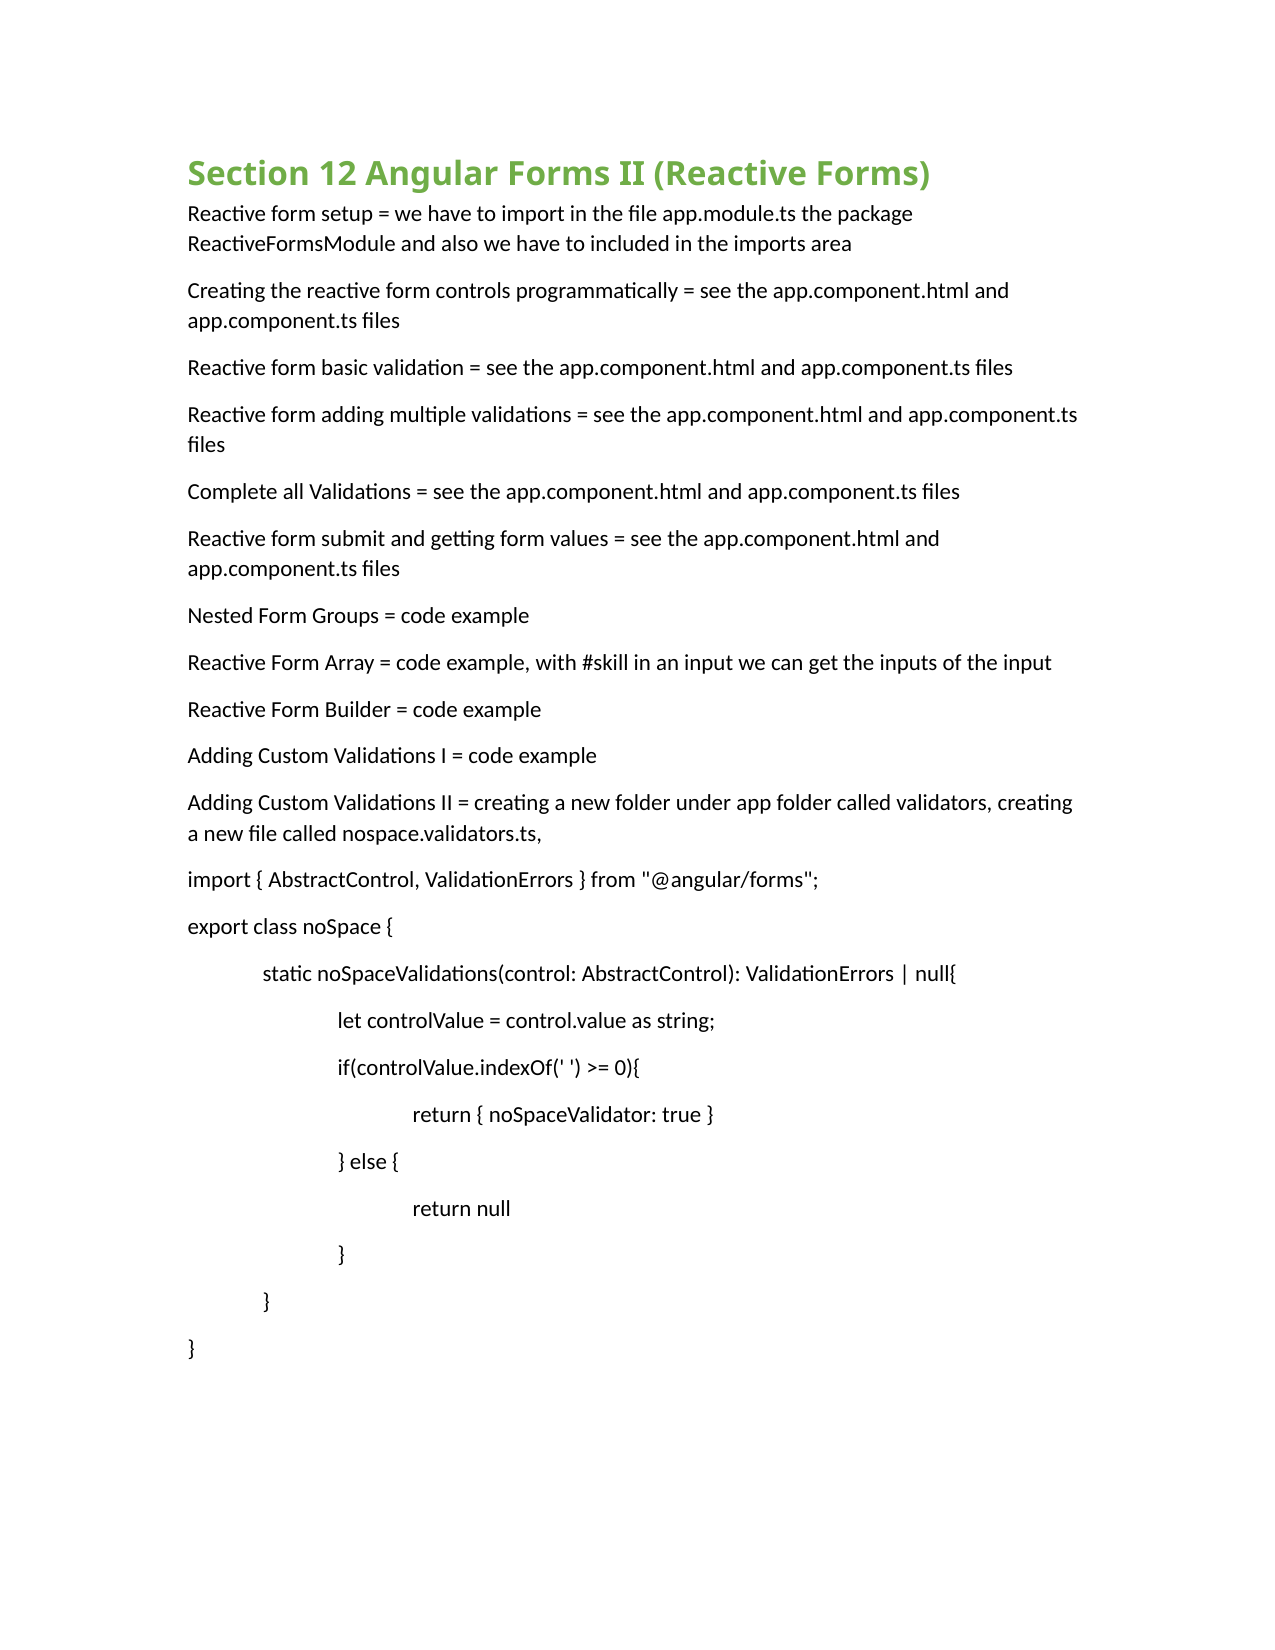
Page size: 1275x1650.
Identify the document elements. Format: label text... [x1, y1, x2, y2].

text Adding Custom Validations I = code example [187, 742, 1087, 770]
text Creating the reactive form controls programmatically = see the app.component.html and app.component.ts files [187, 276, 1087, 334]
text import { AbstractControl, ValidationErrors } from "@angular/forms"; [187, 866, 1087, 894]
text } [187, 1334, 1087, 1362]
subtitle Section 12 Angular Forms II (Reactive Forms) [187, 150, 1087, 195]
text return { noSpaceValidator: true } [187, 1100, 1087, 1128]
text export class noSpace { [187, 912, 1087, 941]
text Reactive form adding multiple validations = see the app.component.html and app.component.ts files [187, 400, 1087, 458]
text Reactive Form Builder = code example [187, 695, 1087, 723]
text } [187, 1241, 1087, 1269]
text Reactive form basic validation = see the app.component.html and app.component.ts files [187, 353, 1087, 381]
text static noSpaceValidations(control: AbstractControl): ValidationErrors | null{ [187, 959, 1087, 987]
text Reactive form submit and getting form values = see the app.component.html and app.component.ts files [187, 524, 1087, 582]
text Adding Custom Validations II = creating a new folder under app folder called validators, creating a new file called nospace.validators.ts, [187, 788, 1087, 847]
text Reactive Form Array = code example, with #skill in an input we can get the inputs of the input [187, 648, 1087, 676]
text return null [187, 1194, 1087, 1222]
text Nested Form Groups = code example [187, 601, 1087, 629]
text Complete all Validations = see the app.component.html and app.component.ts files [187, 477, 1087, 505]
text if(controlValue.indexOf(' ') >= 0){ [187, 1053, 1087, 1081]
text } [187, 1287, 1087, 1316]
text } else { [187, 1147, 1087, 1175]
text Reactive form setup = we have to import in the file app.module.ts the package ReactiveFormsModule and also we have to included in the imports area [187, 199, 1087, 257]
text let controlValue = control.value as string; [187, 1006, 1087, 1034]
